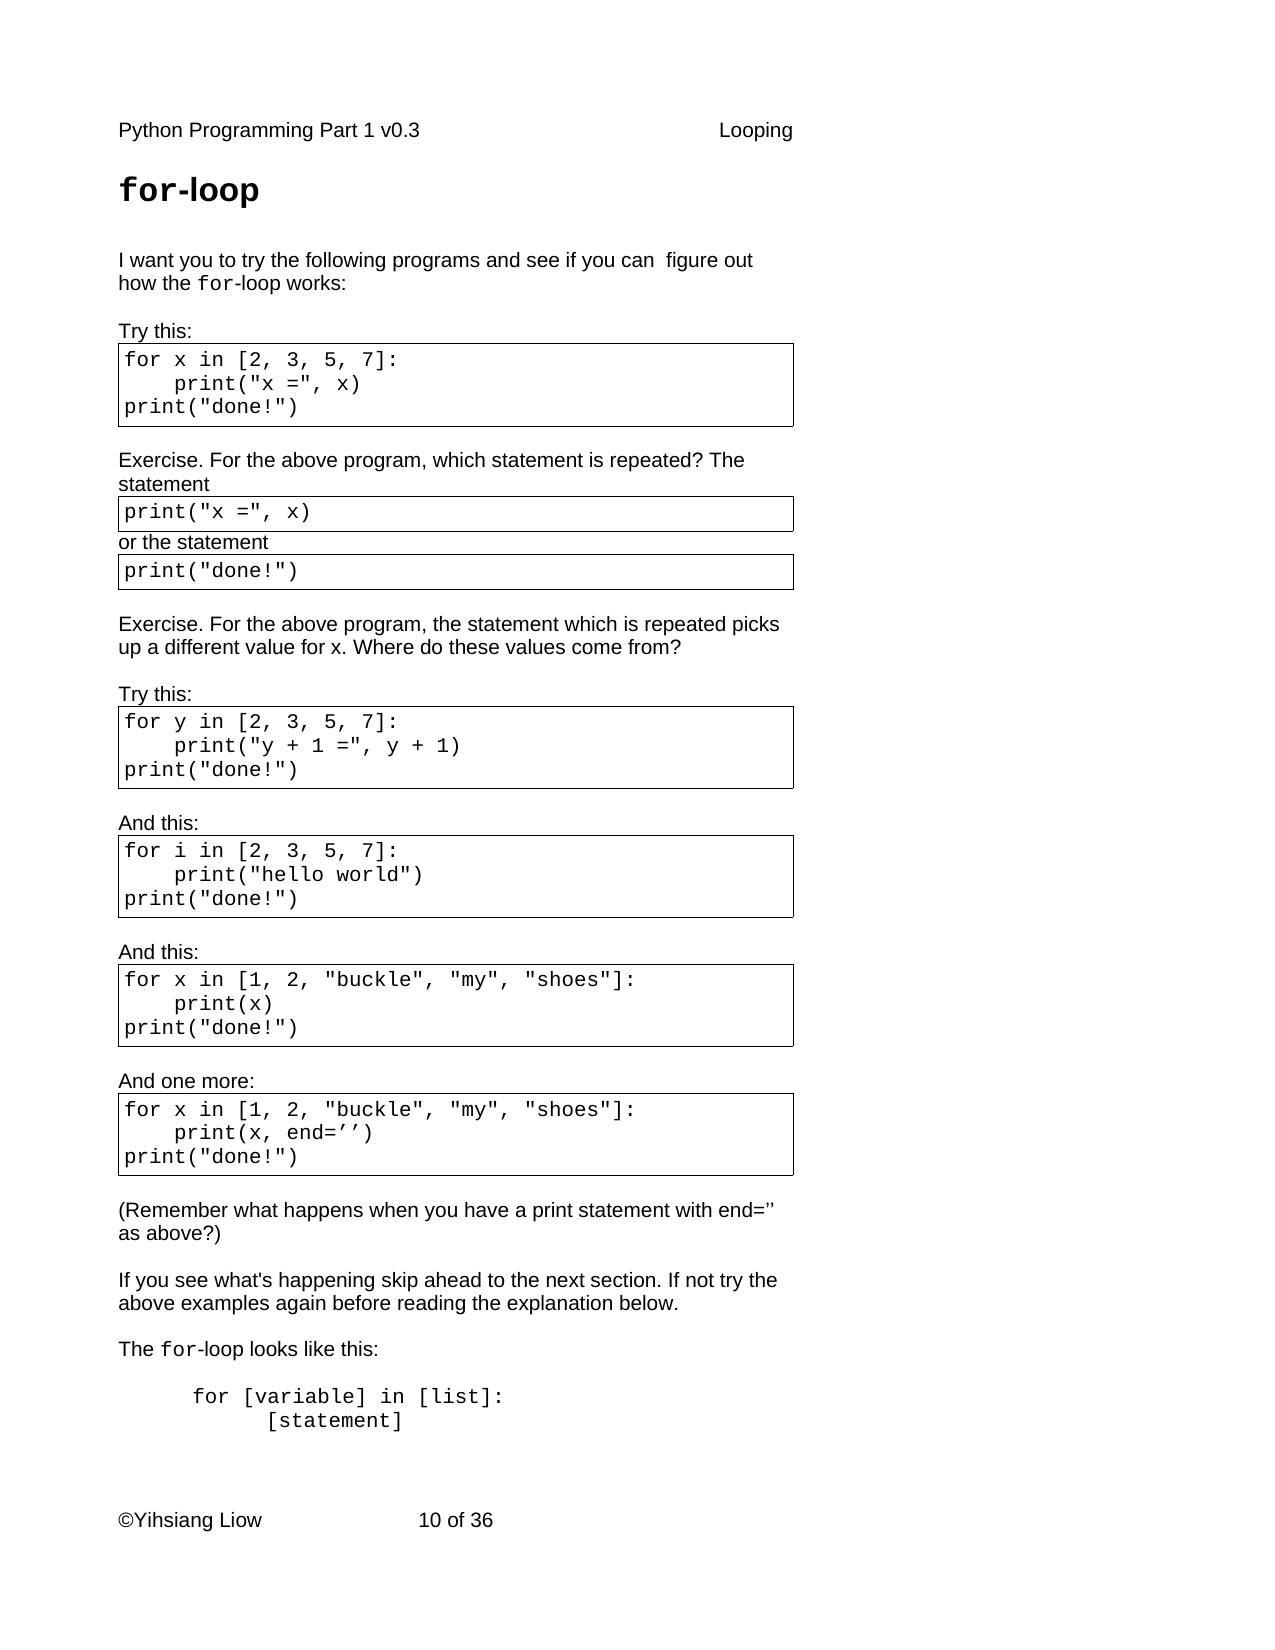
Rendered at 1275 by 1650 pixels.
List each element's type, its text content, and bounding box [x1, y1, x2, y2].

text Try this: [118, 682, 793, 706]
text [statement] [118, 1410, 793, 1433]
table_header for y in [2, 3, 5, 7]: print("y + 1 =", y + 1) print("done!") [119, 707, 793, 788]
text (Remember what happens when you have a print statement with end=’’ as above?) [118, 1198, 793, 1245]
text And this: [118, 811, 793, 834]
text Exercise. For the above program, the statement which is repeated picks up a different value for x. Where do these values come from? [118, 613, 793, 659]
table_header for x in [1, 2, "buckle", "my", "shoes"]: print(x) print("done!") [119, 965, 793, 1046]
text And one more: [118, 1069, 793, 1093]
text or the statement [118, 532, 793, 554]
text for-loop [118, 171, 793, 211]
table_header for i in [2, 3, 5, 7]: print("hello world") print("done!") [119, 836, 793, 917]
text If you see what's happening skip ahead to the next section. If not try the above examples again before reading the explanation below. [118, 1268, 793, 1315]
text The for-loop looks like this: [118, 1338, 793, 1363]
table_header print("x =", x) [119, 497, 793, 531]
table_header for x in [2, 3, 5, 7]: print("x =", x) print("done!") [119, 344, 793, 426]
text Try this: [118, 320, 793, 343]
table_header print("done!") [119, 555, 793, 589]
text Exercise. For the above program, which statement is repeated? The statement [118, 449, 793, 496]
text And this: [118, 940, 793, 964]
text for [variable] in [list]: [118, 1386, 793, 1410]
text I want you to try the following programs and see if you can figure out how the for-loop works: [118, 248, 793, 297]
table_header for x in [1, 2, "buckle", "my", "shoes"]: print(x, end=’’) print("done!") [119, 1094, 793, 1175]
